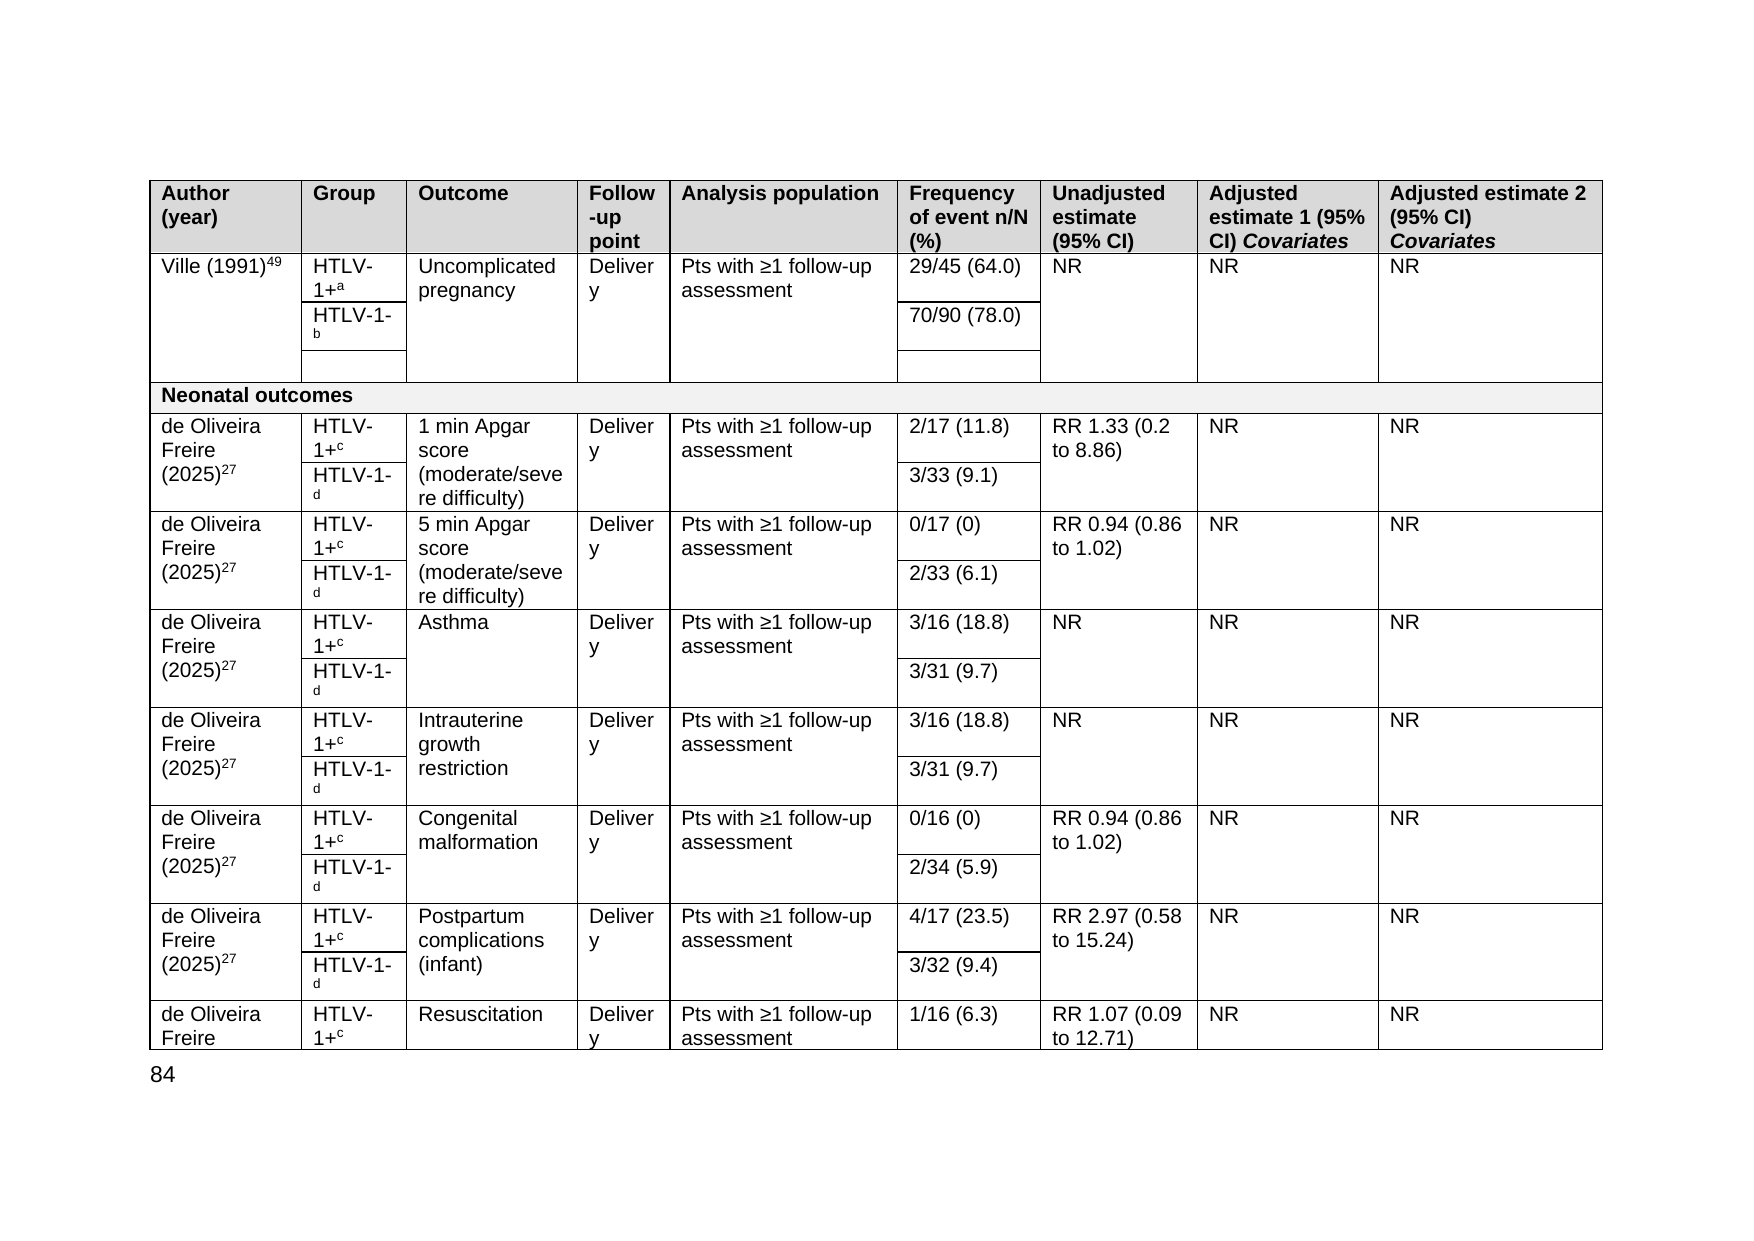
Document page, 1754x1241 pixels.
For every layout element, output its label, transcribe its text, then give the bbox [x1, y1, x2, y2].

table_cell HTLV-1+a [302, 254, 406, 301]
table_cell Intrauterine growth restriction [407, 708, 577, 804]
table_header Analysis population [671, 181, 897, 252]
table_cell 3/16 (18.8) [898, 708, 1040, 756]
table_cell Resuscitation [407, 1001, 577, 1049]
table_cell HTLV-1-d [302, 659, 406, 707]
table_cell NR [1379, 708, 1602, 804]
table_cell RR 0.94 (0.86 to 1.02) [1041, 512, 1197, 609]
table_cell NR [1198, 610, 1378, 707]
table_cell HTLV-1+c [302, 1001, 406, 1049]
table_cell HTLV-1+c [302, 512, 406, 560]
table_cell de Oliveira Freire (2025)27 [151, 708, 301, 804]
table_cell Delivery [578, 708, 669, 804]
table_cell 1/16 (6.3) [898, 1001, 1040, 1049]
table_cell NR [1198, 806, 1378, 902]
table_cell 1 min Apgar score (moderate/severe difficulty) [407, 414, 577, 511]
table_header Follow-up point [578, 181, 669, 252]
table_cell NR [1198, 512, 1378, 609]
table_cell HTLV-1+c [302, 610, 406, 658]
table_cell Delivery [578, 414, 669, 511]
table_cell Postpartum complications (infant) [407, 904, 577, 1000]
table_cell 0/17 (0) [898, 512, 1040, 560]
table_cell de Oliveira Freire (2025)27 [151, 414, 301, 511]
table_cell Pts with ≥1 follow-up assessment [671, 414, 897, 511]
table_cell RR 1.07 (0.09 to 12.71) [1041, 1001, 1197, 1049]
table_header Unadjusted estimate (95% CI) [1041, 181, 1197, 252]
table_cell NR [1198, 1001, 1378, 1049]
table_cell Pts with ≥1 follow-up assessment [671, 610, 897, 707]
table_cell NR [1379, 806, 1602, 902]
table_cell 3/33 (9.1) [898, 463, 1040, 511]
table_cell 3/16 (18.8) [898, 610, 1040, 658]
table_cell NR [1041, 254, 1197, 382]
table_cell Congenital malformation [407, 806, 577, 902]
table_cell NR [1041, 610, 1197, 707]
table_cell Delivery [578, 610, 669, 707]
table_cell NR [1198, 708, 1378, 804]
table_cell 3/31 (9.7) [898, 659, 1040, 707]
table_cell 3/32 (9.4) [898, 953, 1040, 1000]
table_cell HTLV-1-d [302, 463, 406, 511]
table_cell Ville (1991)49 [151, 254, 301, 382]
table_cell NR [1198, 414, 1378, 511]
table_header Frequency of event n/N (%) [898, 181, 1040, 252]
table_cell Delivery [578, 904, 669, 1000]
table_cell NR [1379, 610, 1602, 707]
table_cell NR [1379, 254, 1602, 382]
table_cell NR [1198, 904, 1378, 1000]
table_cell de Oliveira Freire [151, 1001, 301, 1049]
table_cell de Oliveira Freire (2025)27 [151, 806, 301, 902]
table_cell NR [1198, 254, 1378, 382]
table_cell 29/45 (64.0) [898, 254, 1040, 301]
table_header Group [302, 181, 406, 252]
table_cell HTLV-1-d [302, 953, 406, 1000]
table_cell Pts with ≥1 follow-up assessment [671, 1001, 897, 1049]
table_cell RR 2.97 (0.58 to 15.24) [1041, 904, 1197, 1000]
table_cell HTLV-1+c [302, 414, 406, 462]
table_cell Pts with ≥1 follow-up assessment [671, 254, 897, 382]
table_cell 3/31 (9.7) [898, 757, 1040, 804]
table_cell Pts with ≥1 follow-up assessment [671, 904, 897, 1000]
table_cell Delivery [578, 1001, 669, 1049]
table_cell Delivery [578, 806, 669, 902]
table_cell NR [1379, 904, 1602, 1000]
table_header Author (year) [151, 181, 301, 252]
table_cell Pts with ≥1 follow-up assessment [671, 806, 897, 902]
table_cell Uncomplicated pregnancy [407, 254, 577, 382]
table_cell Asthma [407, 610, 577, 707]
table_cell HTLV-1-d [302, 855, 406, 902]
table_cell Delivery [578, 512, 669, 609]
table_cell HTLV-1-d [302, 757, 406, 804]
table_cell HTLV-1+c [302, 806, 406, 853]
table_cell NR [1379, 512, 1602, 609]
table_cell [898, 351, 1040, 382]
table_cell 2/33 (6.1) [898, 561, 1040, 609]
table_cell de Oliveira Freire (2025)27 [151, 904, 301, 1000]
table_cell 2/34 (5.9) [898, 855, 1040, 902]
table_cell NR [1041, 708, 1197, 804]
table_cell de Oliveira Freire (2025)27 [151, 512, 301, 609]
table_cell 0/16 (0) [898, 806, 1040, 853]
table_cell HTLV-1-d [302, 561, 406, 609]
table_header Outcome [407, 181, 577, 252]
table_header Adjusted estimate 2 (95% CI) Covariates [1379, 181, 1602, 252]
table_cell 70/90 (78.0) [898, 303, 1040, 350]
table_cell 5 min Apgar score (moderate/severe difficulty) [407, 512, 577, 609]
table_cell 2/17 (11.8) [898, 414, 1040, 462]
table_cell RR 1.33 (0.2 to 8.86) [1041, 414, 1197, 511]
table_cell HTLV-1+c [302, 708, 406, 756]
table_cell HTLV-1-b [302, 303, 406, 350]
table_cell HTLV-1+c [302, 904, 406, 951]
table_cell Delivery [578, 254, 669, 382]
table_cell [302, 351, 406, 382]
table_cell RR 0.94 (0.86 to 1.02) [1041, 806, 1197, 902]
table_cell Pts with ≥1 follow-up assessment [671, 708, 897, 804]
table_cell NR [1379, 1001, 1602, 1049]
table_cell Neonatal outcomes [151, 383, 1602, 413]
table_cell Pts with ≥1 follow-up assessment [671, 512, 897, 609]
table_cell NR [1379, 414, 1602, 511]
table_cell 4/17 (23.5) [898, 904, 1040, 951]
table_cell de Oliveira Freire (2025)27 [151, 610, 301, 707]
table_header Adjusted estimate 1 (95% CI) Covariates [1198, 181, 1378, 252]
